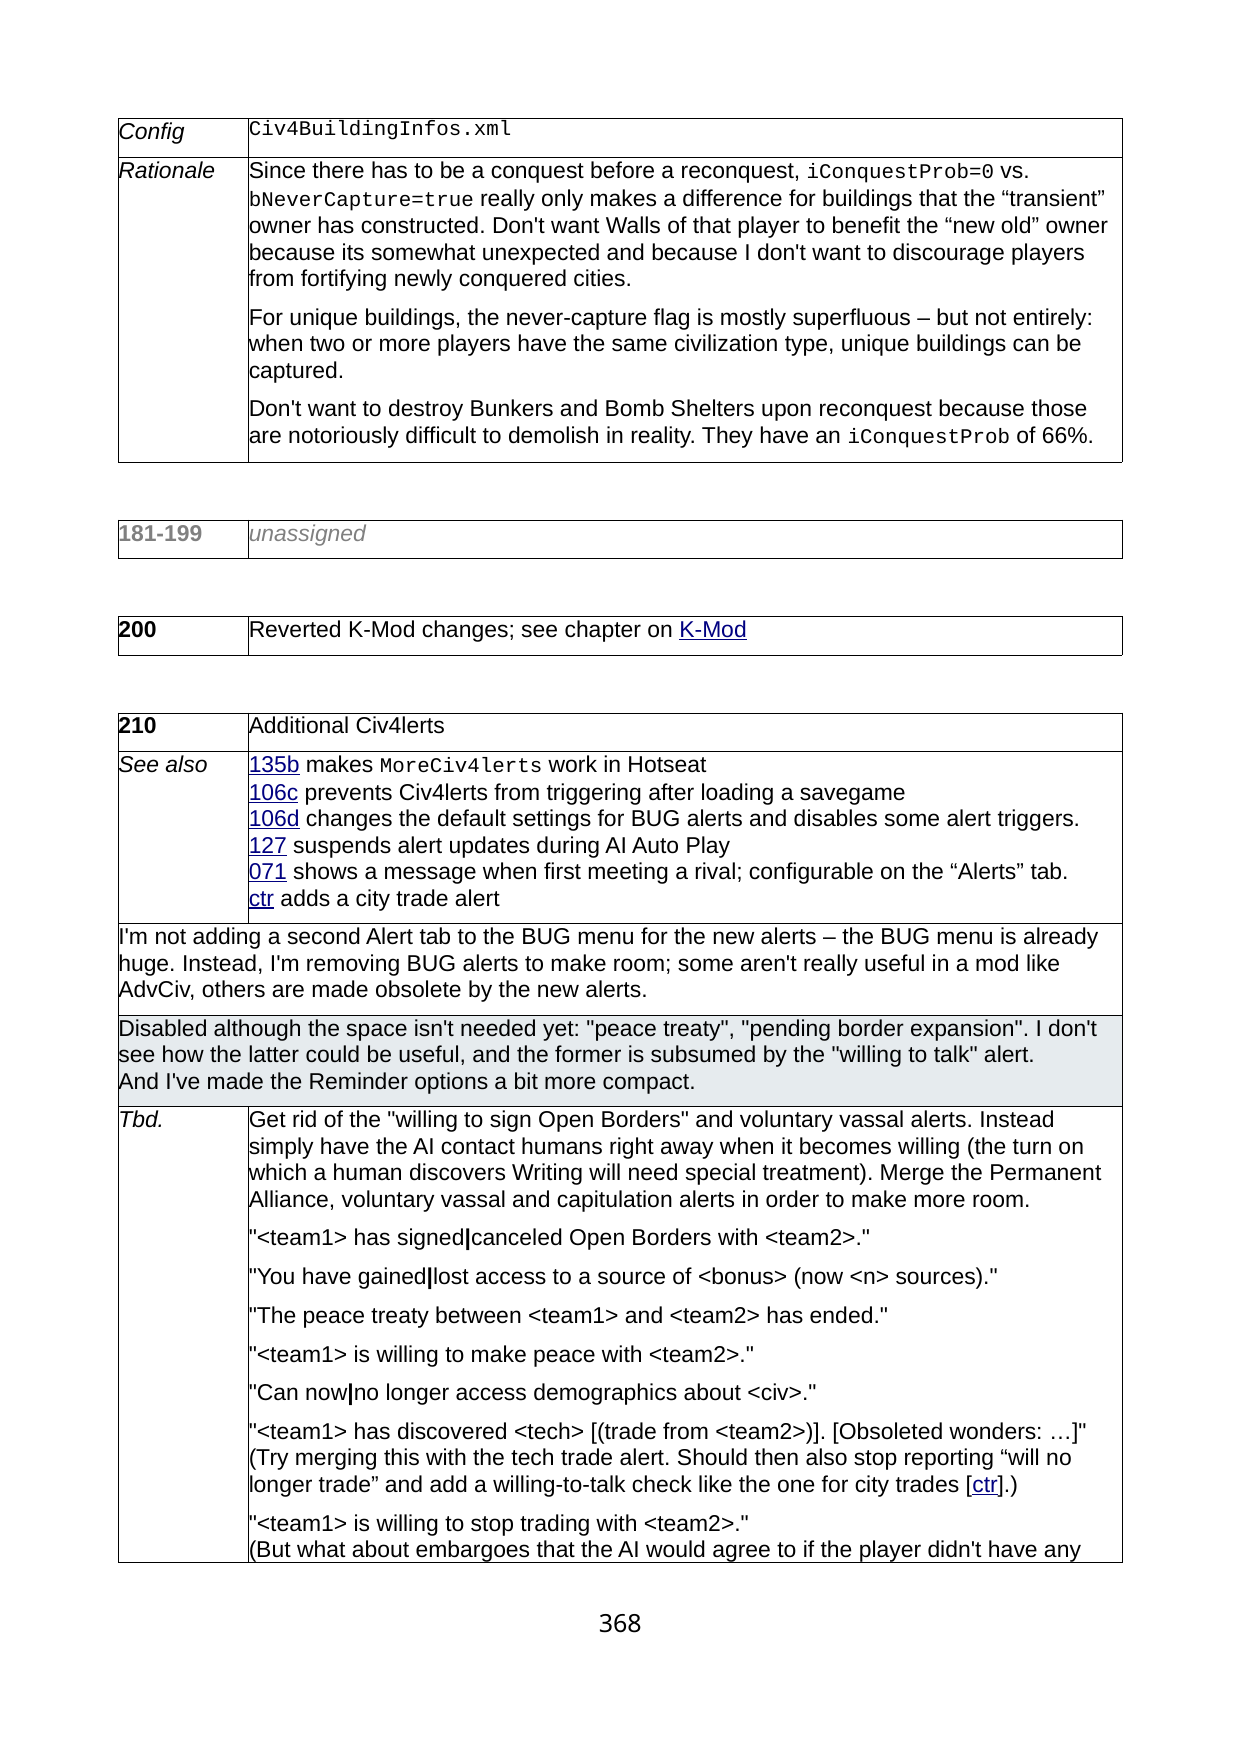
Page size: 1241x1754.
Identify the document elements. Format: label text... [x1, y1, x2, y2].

table_cell Rationale [119, 158, 248, 462]
table_header unassigned [249, 521, 1122, 558]
table_header 210 [119, 714, 248, 751]
table_cell 135b makes MoreCiv4lerts work in Hotseat 106c prevents Civ4lerts from triggering after loading a savegame 106d changes the default settings for BUG alerts and disables some alert triggers. 127 suspends alert updates during AI Auto Play 071 shows a message when first meeting a rival; configurable on the “Alerts” tab. ctr adds a city trade alert [249, 752, 1122, 923]
table_cell Civ4BuildingInfos.xml [249, 119, 1122, 157]
table_header 181-199 [119, 521, 248, 558]
table_header Reverted K-Mod changes; see chapter on K-Mod [249, 617, 1122, 655]
table_cell See also [119, 752, 248, 923]
table_cell Config [119, 119, 248, 157]
table_cell Get rid of the "willing to sign Open Borders" and voluntary vassal alerts. Instead simply have the AI contact humans right away when it becomes willing (the turn on which a human discovers Writing will need special treatment). Merge the Permanent Alliance, voluntary vassal and capitulation alerts in order to make more room. "<team1> has signed|canceled Open Borders with <team2>." "You have gained|lost access to a source of <bonus> (now <n> sources)." "The peace treaty between <team1> and <team2> has ended." "<team1> is willing to make peace with <team2>." "Can now|no longer access demographics about <civ>." "<team1> has discovered <tech> [(trade from <team2>)]. [Obsoleted wonders: …]" (Try merging this with the tech trade alert. Should then also stop reporting “will no longer trade” and add a willing-to-talk check like the one for city trades [ctr].) "<team1> is willing to stop trading with <team2>." (But what about embargoes that the AI would agree to if the player didn't have any [249, 1107, 1122, 1562]
table_cell Disabled although the space isn't needed yet: "peace treaty", "pending border expansion". I don't see how the latter could be useful, and the former is subsumed by the "willing to talk" alert. And I've made the Reminder options a bit more compact. [119, 1016, 1122, 1106]
table_header 200 [119, 617, 248, 655]
table_cell Tbd. [119, 1107, 248, 1562]
table_cell Since there has to be a conquest before a reconquest, iConquestProb=0 vs. bNeverCapture=true really only makes a difference for buildings that the “transient” owner has constructed. Don't want Walls of that player to benefit the “new old” owner because its somewhat unexpected and because I don't want to discourage players from fortifying newly conquered cities. For unique buildings, the never-capture flag is mostly superfluous – but not entirely: when two or more players have the same civilization type, unique buildings can be captured. Don't want to destroy Bunkers and Bomb Shelters upon reconquest because those are notoriously difficult to demolish in reality. They have an iConquestProb of 66%. [249, 158, 1122, 462]
table_cell I'm not adding a second Alert tab to the BUG menu for the new alerts – the BUG menu is already huge. Instead, I'm removing BUG alerts to make room; some aren't really useful in a mod like AdvCiv, others are made obsolete by the new alerts. [119, 924, 1122, 1015]
table_header Additional Civ4lerts [249, 714, 1122, 751]
